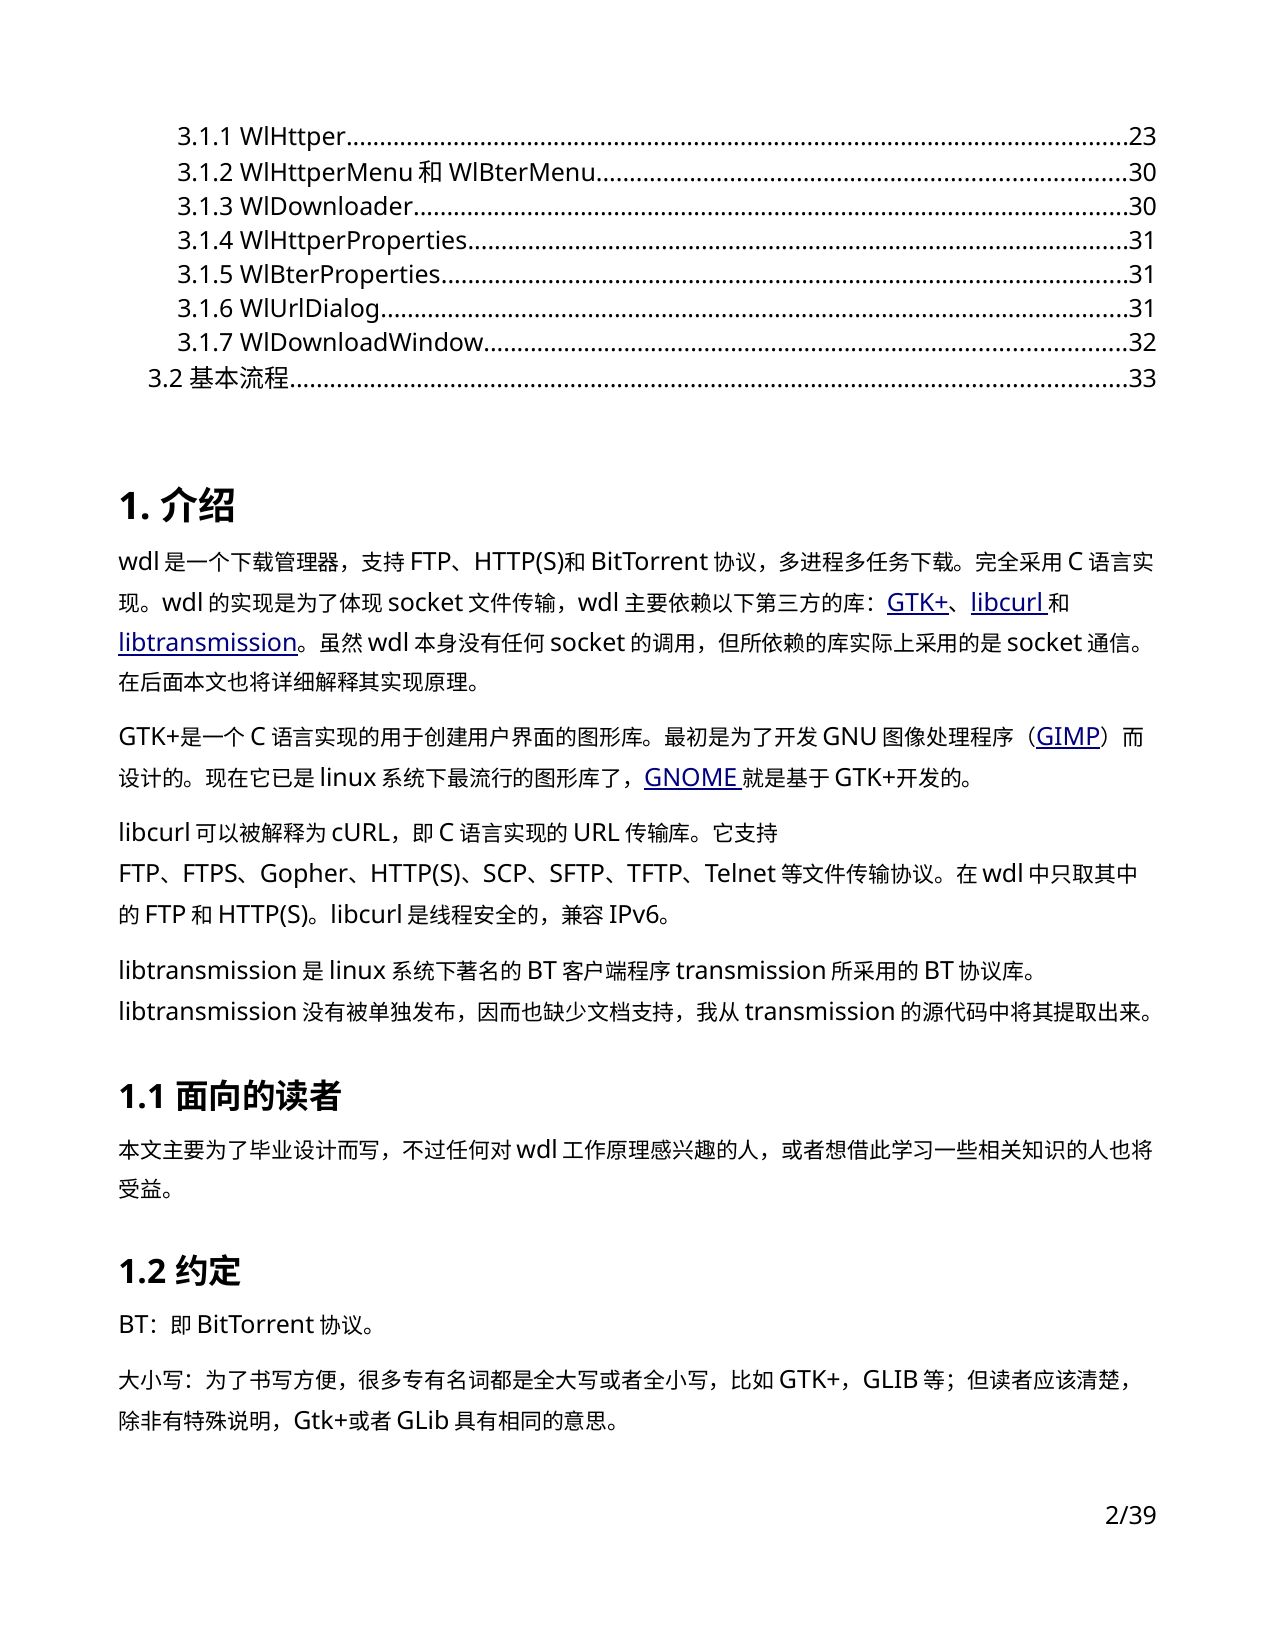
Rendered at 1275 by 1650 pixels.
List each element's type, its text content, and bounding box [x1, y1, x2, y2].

text 本文主要为了毕业设计而写，不过任何对wdl工作原理感兴趣的人，或者想借此学习一些相关知识的人也将受益。 [118, 1131, 1157, 1203]
text 3.2 基本流程 33 [148, 359, 1157, 395]
text 3.1.6 WlUrlDialog 31 [177, 291, 1157, 325]
text libcurl可以被解释为cURL，即C语言实现的URL传输库。它支持FTP、FTPS、Gopher、HTTP(S)、SCP、SFTP、TFTP、Telnet等文件传输协议。在wdl中只取其中的FTP和HTTP(S)。libcurl是线程安全的，兼容IPv6。 [118, 815, 1157, 931]
text 3.1.5 WlBterProperties 31 [177, 257, 1157, 291]
text wdl是一个下载管理器，支持FTP、HTTP(S)和BitTorrent协议，多进程多任务下载。完全采用C语言实现。wdl的实现是为了体现socket文件传输，wdl主要依赖以下第三方的库：GTK+、libcurl和libtransmission。虽然wdl本身没有任何socket的调用，但所依赖的库实际上采用的是socket通信。在后面本文也将详细解释其实现原理。 [118, 543, 1157, 697]
text 3.1.3 WlDownloader 30 [177, 188, 1157, 222]
subtitle 1.2 约定 [118, 1245, 1157, 1294]
subtitle 1. 介绍 [118, 476, 1157, 531]
text libtransmission是linux系统下著名的BT客户端程序transmission所采用的BT协议库。libtransmission没有被单独发布，因而也缺少文档支持，我从transmission的源代码中将其提取出来。 [118, 952, 1157, 1027]
text 大小写：为了书写方便，很多专有名词都是全大写或者全小写，比如GTK+，GLIB等；但读者应该清楚，除非有特殊说明，Gtk+或者GLib具有相同的意思。 [118, 1362, 1157, 1437]
text 3.1.7 WlDownloadWindow 32 [177, 325, 1157, 359]
subtitle 1.1 面向的读者 [118, 1070, 1157, 1119]
text 3.1.1 WlHttper 23 [177, 118, 1157, 152]
text BT：即BitTorrent协议。 [118, 1306, 1157, 1340]
text GTK+是一个C语言实现的用于创建用户界面的图形库。最初是为了开发GNU图像处理程序（GIMP）而设计的。现在它已是linux系统下最流行的图形库了，GNOME就是基于GTK+开发的。 [118, 718, 1157, 793]
text 3.1.4 WlHttperProperties 31 [177, 222, 1157, 257]
text 3.1.2 WlHttperMenu和WlBterMenu 30 [177, 152, 1157, 188]
